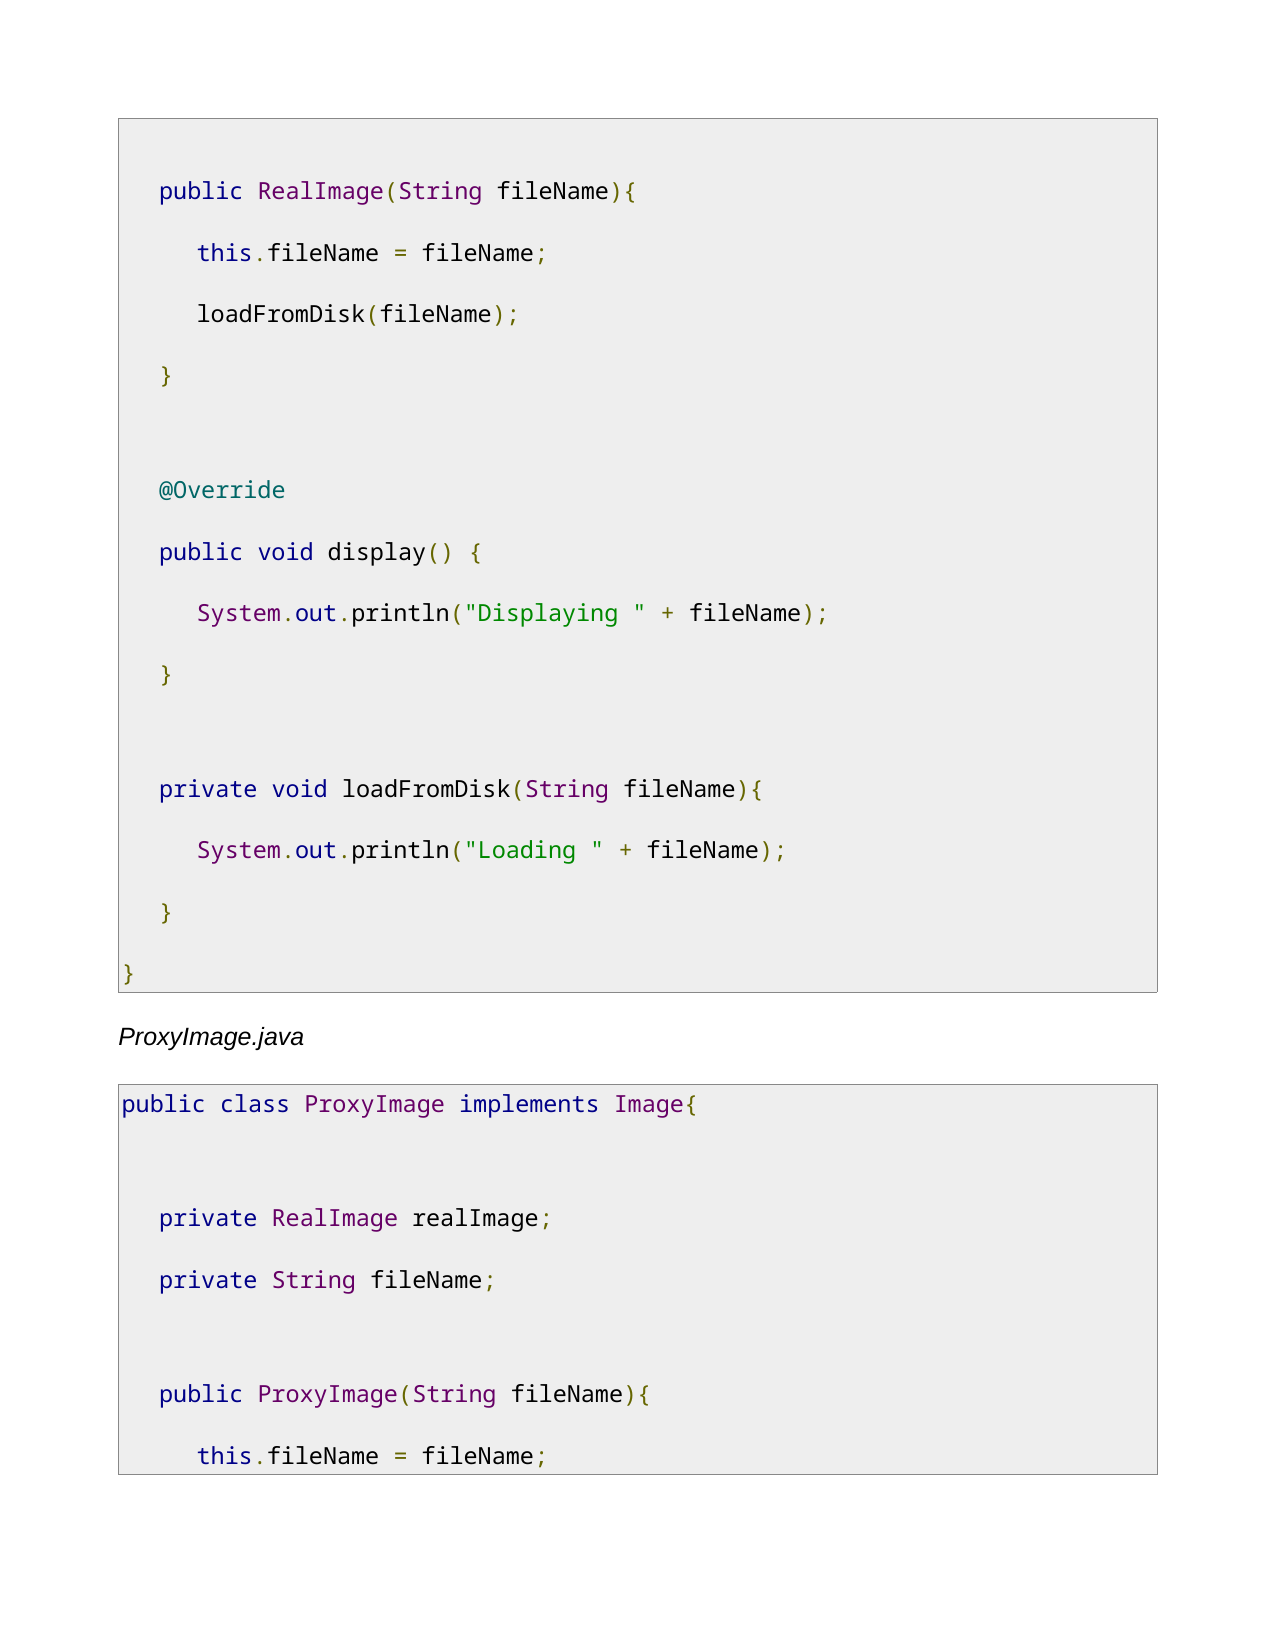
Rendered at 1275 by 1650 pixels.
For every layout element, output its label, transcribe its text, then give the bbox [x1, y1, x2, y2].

text public ProxyImage(String fileName){ [119, 1374, 1157, 1410]
text private RealImage realImage; [119, 1198, 1157, 1234]
text } [119, 953, 1157, 992]
text } [119, 654, 1157, 690]
text System.out.println("Loading " + fileName); [119, 831, 1157, 866]
text private String fileName; [119, 1260, 1157, 1295]
text } [119, 356, 1157, 391]
text System.out.println("Displaying " + fileName); [119, 593, 1157, 628]
text @Override [119, 470, 1157, 505]
text private void loadFromDisk(String fileName){ [119, 769, 1157, 804]
text } [119, 892, 1157, 927]
text ProxyImage.java [118, 1021, 1157, 1050]
text this.fileName = fileName; [119, 1436, 1157, 1474]
text public RealImage(String fileName){ [119, 171, 1157, 206]
text public class ProxyImage implements Image{ [119, 1085, 1157, 1119]
text loadFromDisk(fileName); [119, 294, 1157, 329]
text public void display() { [119, 532, 1157, 567]
text this.fileName = fileName; [119, 233, 1157, 268]
